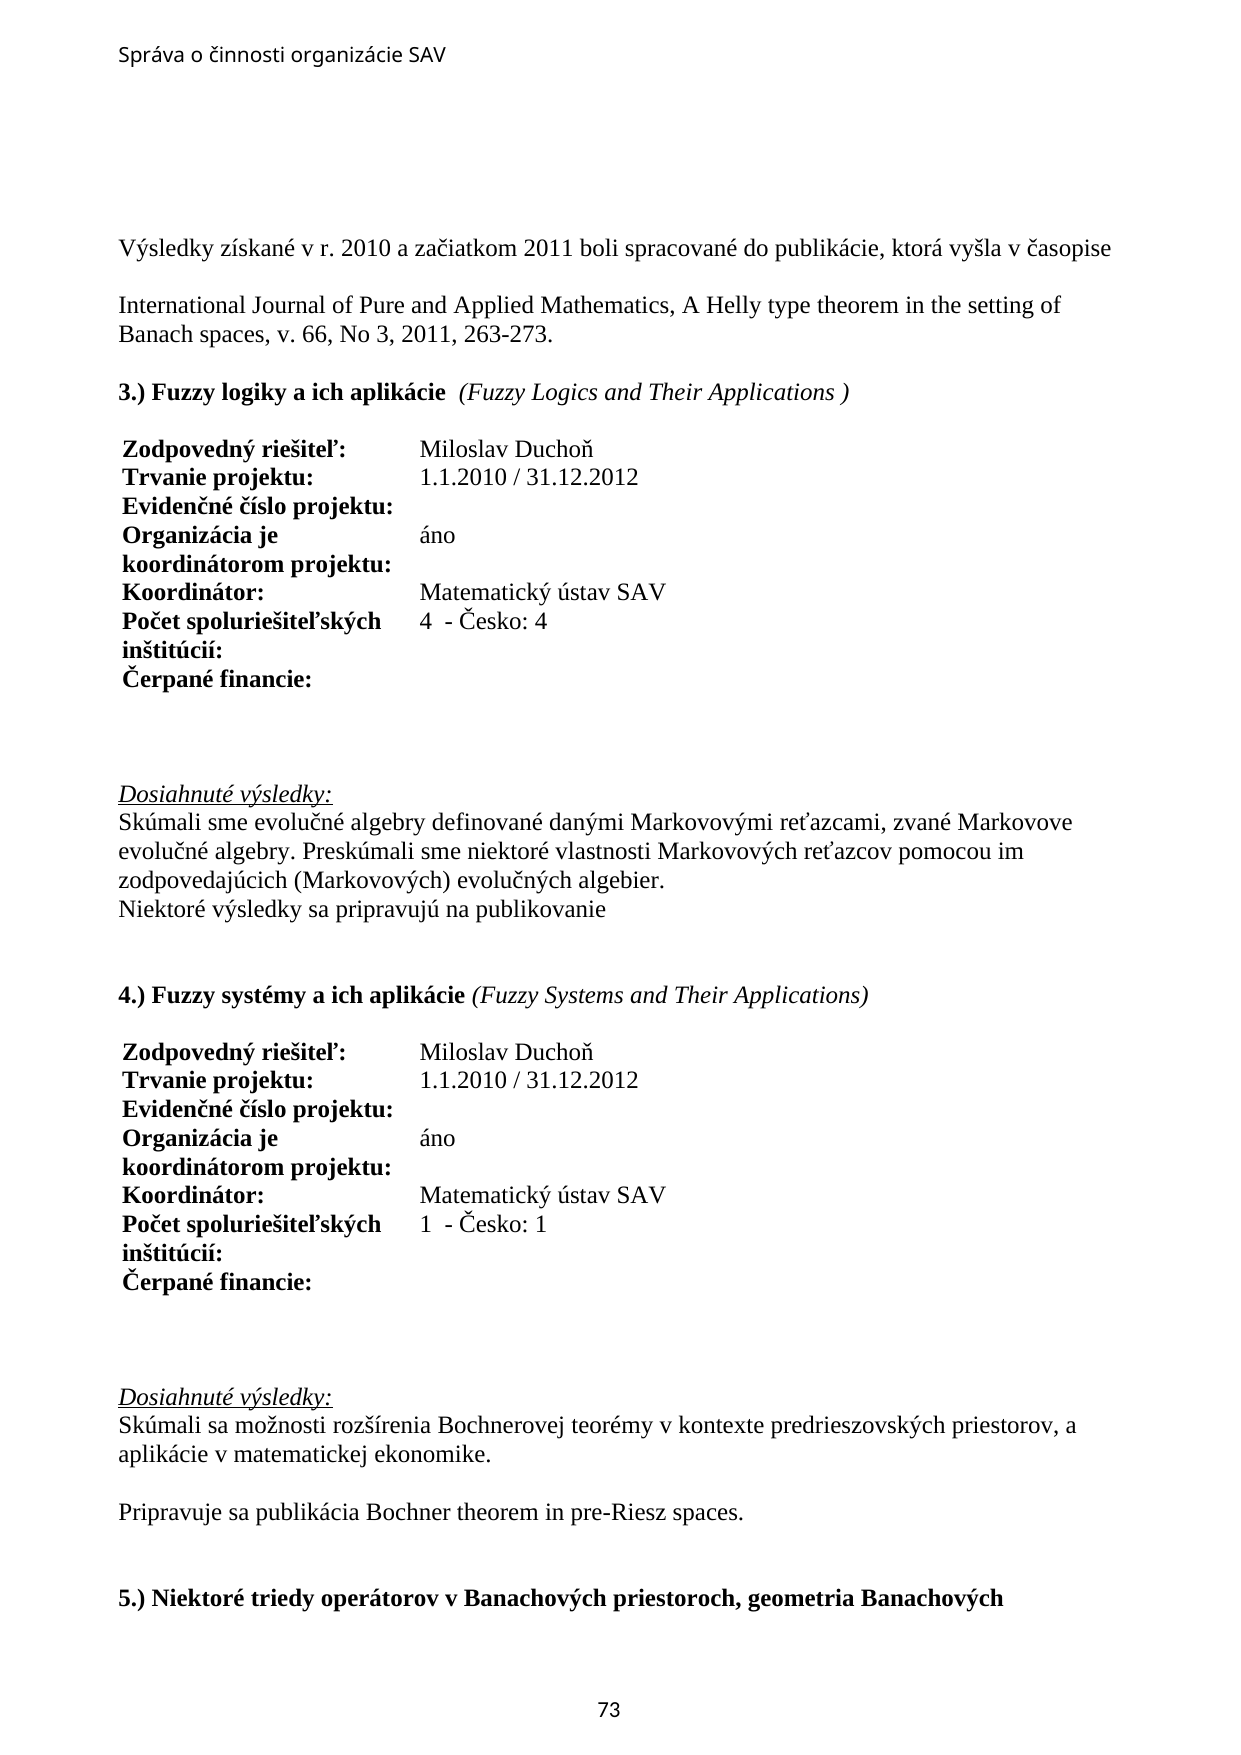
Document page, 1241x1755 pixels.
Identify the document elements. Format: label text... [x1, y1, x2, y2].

table_cell áno [419, 520, 1122, 577]
table_cell Evidenčné číslo projektu: [122, 1094, 419, 1123]
table_cell [419, 1267, 1122, 1353]
table_cell Organizácia je koordinátorom projektu: [122, 1123, 419, 1180]
text Výsledky získané v r. 2010 a začiatkom 2011 boli spracované do publikácie, ktorá vyšla v časopise International Journal of Pure and Applied Mathematics, A Helly type theorem in the setting of Banach spaces, v. 66, No 3, 2011, 263-273. 3.) Fuzzy logiky a ich aplikácie (Fuzzy Logics and Their Applications ) [118, 118, 1122, 434]
table_cell Evidenčné číslo projektu: [122, 491, 419, 520]
table_cell Čerpané financie: [122, 1267, 419, 1353]
table_header Miloslav Duchoň [419, 434, 1122, 462]
table_cell 1.1.2010 / 31.12.2012 [419, 1065, 1122, 1094]
table_cell Trvanie projektu: [122, 1065, 419, 1094]
table_cell Matematický ústav SAV [419, 1180, 1122, 1209]
table_cell Matematický ústav SAV [419, 578, 1122, 606]
table_cell 1 - Česko: 1 [419, 1209, 1122, 1267]
table_cell Počet spoluriešiteľských inštitúcií: [122, 1209, 419, 1267]
table_cell Čerpané financie: [122, 664, 419, 750]
text Dosiahnuté výsledky: Skúmali sme evolučné algebry definované danými Markovovými reťazcami, zvané Markovove evolučné algebry. Preskúmali sme niektoré vlastnosti Markovových reťazcov pomocou im zodpovedajúcich (Markovových) evolučných algebier. Niektoré výsledky sa pripravujú na publikovanie 4.) Fuzzy systémy a ich aplikácie (Fuzzy Systems and Their Applications) [118, 750, 1122, 1037]
text Dosiahnuté výsledky: Skúmali sa možnosti rozšírenia Bochnerovej teorémy v kontexte predrieszovských priestorov, a aplikácie v matematickej ekonomike. Pripravuje sa publikácia Bochner theorem in pre-Riesz spaces. 5.) Niektoré triedy operátorov v Banachových priestoroch, geometria Banachových [118, 1353, 1122, 1612]
table_cell [419, 491, 1122, 520]
table_cell Trvanie projektu: [122, 463, 419, 491]
table_cell Koordinátor: [122, 1180, 419, 1209]
table_cell 1.1.2010 / 31.12.2012 [419, 463, 1122, 491]
table_header Miloslav Duchoň [419, 1037, 1122, 1065]
table_cell Koordinátor: [122, 578, 419, 606]
table_cell áno [419, 1123, 1122, 1180]
table_cell [419, 664, 1122, 750]
table_header Zodpovedný riešiteľ: [122, 434, 419, 462]
table_header Zodpovedný riešiteľ: [122, 1037, 419, 1065]
table_cell [419, 1094, 1122, 1123]
table_cell 4 - Česko: 4 [419, 606, 1122, 664]
table_cell Počet spoluriešiteľských inštitúcií: [122, 606, 419, 664]
table_cell Organizácia je koordinátorom projektu: [122, 520, 419, 577]
